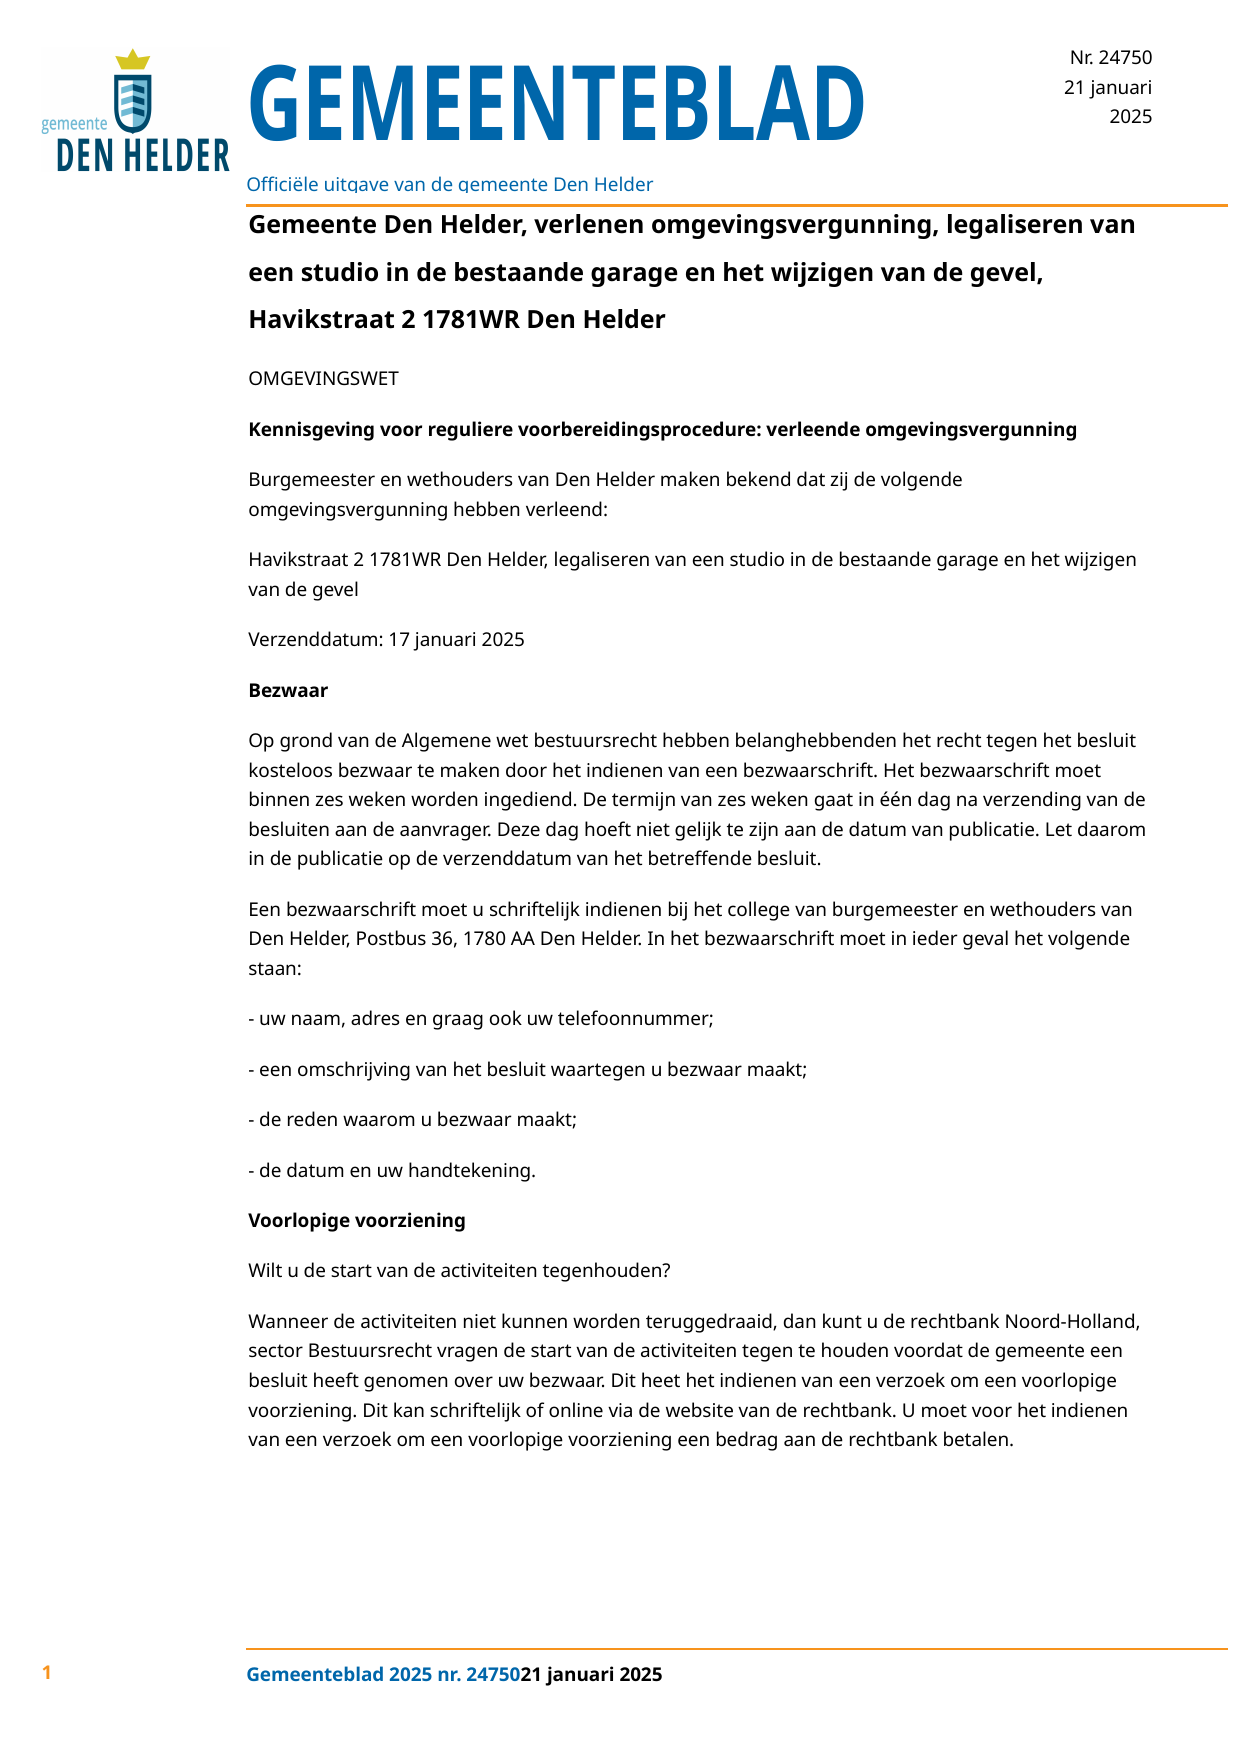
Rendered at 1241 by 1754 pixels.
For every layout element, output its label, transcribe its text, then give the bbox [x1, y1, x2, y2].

picture [100, 154, 106, 172]
text - uw naam, adres en graag ook uw telefoonnummer; [248, 1006, 1152, 1031]
text Een bezwaarschrift moet u schriftelijk indienen bij het college van burgemeester en wethouders van Den Helder, Postbus 36, 1780 AA Den Helder. In het bezwaarschrift moet in ieder geval het volgende staan: [248, 896, 1152, 981]
text Burgemeester en wethouders van Den Helder maken bekend dat zij de volgende omgevingsvergunning hebben verleend: [248, 466, 1152, 522]
text - de reden waarom u bezwaar maakt; [248, 1106, 1152, 1132]
text Voorlopige voorziening [248, 1207, 1152, 1233]
picture [130, 157, 135, 172]
text OMGEVINGSWET [248, 366, 1152, 391]
text Kennisgeving voor reguliere voorbereidingsprocedure: verleende omgevingsvergunning [248, 416, 1152, 442]
picture [63, 144, 68, 165]
text Wanneer de activiteiten niet kunnen worden teruggedraaid, dan kunt u de rechtbank Noord-Holland, sector Bestuursrecht vragen de start van de activiteiten tegen te houden voordat de gemeente een besluit heeft genomen over uw bezwaar. Dit heet het indienen van een verzoek om een voorlopige voorziening. Dit kan schriftelijk of online via de website van de rechtbank. U moet voor het indienen van een verzoek om een voorlopige voorziening een bedrag aan de rechtbank betalen. [248, 1308, 1152, 1452]
text Havikstraat 2 1781WR Den Helder, legaliseren van een studio in de bestaande garage en het wijzigen van de gevel [248, 546, 1152, 602]
text - de datum en uw handtekening. [248, 1157, 1152, 1182]
picture [220, 160, 224, 172]
picture [41, 47, 231, 172]
text Op grond van de Algemene wet bestuursrecht hebben belanghebbenden het recht tegen het besluit kosteloos bezwaar te maken door het indienen van een bezwaarschrift. Het bezwaarschrift moet binnen zes weken worden ingediend. De termijn van zes weken gaat in één dag na verzending van de besluiten aan de aanvrager. Deze dag hoeft niet gelijk te zijn aan de datum van publicatie. Let daarom in de publicatie op de verzenddatum van het betreffende besluit. [248, 727, 1152, 871]
text Verzenddatum: 17 januari 2025 [248, 626, 1152, 652]
text Wilt u de start van de activiteiten tegenhouden? [248, 1258, 1152, 1283]
text Bezwaar [248, 677, 1152, 702]
text - een omschrijving van het besluit waartegen u bezwaar maakt; [248, 1056, 1152, 1082]
picture [182, 144, 187, 165]
text Gemeente Den Helder, verlenen omgevingsvergunning, legaliseren van een studio in de bestaande garage en het wijzigen van de gevel, Havikstraat 2 1781WR Den Helder [248, 207, 1152, 336]
